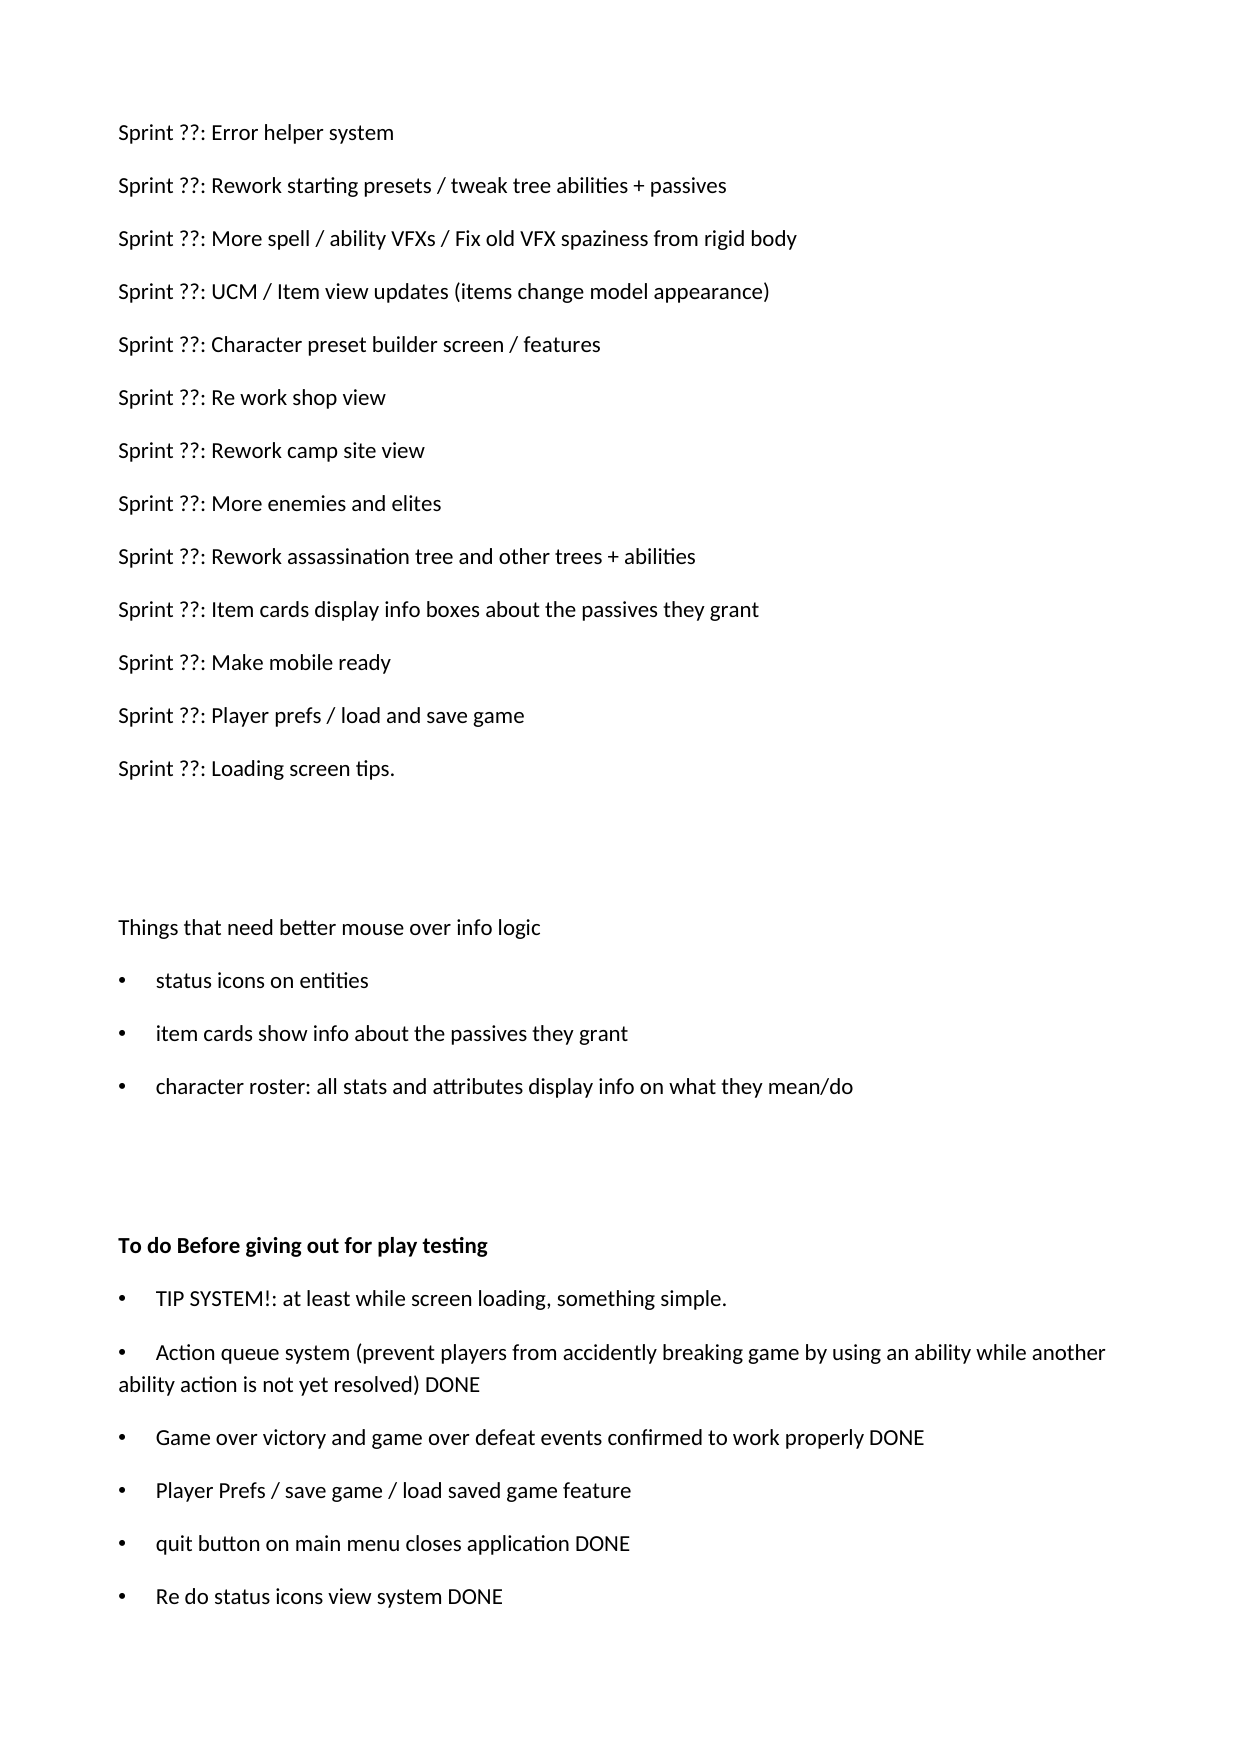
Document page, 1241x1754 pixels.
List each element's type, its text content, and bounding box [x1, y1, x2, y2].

text Sprint ??: Rework starting presets / tweak tree abilities + passives [118, 171, 1122, 199]
text Sprint ??: Item cards display info boxes about the passives they grant [118, 595, 1122, 623]
list Game over victory and game over defeat events confirmed to work properly DONE [81, 1423, 1122, 1451]
text Sprint ??: Player prefs / load and save game [118, 701, 1122, 729]
text Sprint ??: Error helper system [118, 118, 1122, 146]
list item cards show info about the passives they grant [81, 1019, 1122, 1047]
text Sprint ??: UCM / Item view updates (items change model appearance) [118, 277, 1122, 305]
text Sprint ??: Re work shop view [118, 383, 1122, 411]
text To do Before giving out for play testing [118, 1232, 1122, 1259]
text Sprint ??: More spell / ability VFXs / Fix old VFX spaziness from rigid body [118, 224, 1122, 252]
list TIP SYSTEM!: at least while screen loading, something simple. [81, 1284, 1122, 1313]
text Sprint ??: Rework camp site view [118, 436, 1122, 464]
list status icons on entities [81, 966, 1122, 994]
text Sprint ??: Character preset builder screen / features [118, 330, 1122, 358]
text Things that need better mouse over info logic [118, 913, 1122, 941]
list Player Prefs / save game / load saved game feature [81, 1476, 1122, 1504]
list quit button on main menu closes application DONE [81, 1529, 1122, 1557]
list character roster: all stats and attributes display info on what they mean/do [81, 1072, 1122, 1101]
list Action queue system (prevent players from accidently breaking game by using an ability while another ability action is not yet resolved) DONE [81, 1338, 1122, 1398]
text Sprint ??: Make mobile ready [118, 648, 1122, 676]
text Sprint ??: Loading screen tips. [118, 754, 1122, 782]
list Re do status icons view system DONE [81, 1582, 1122, 1610]
text Sprint ??: Rework assassination tree and other trees + abilities [118, 542, 1122, 570]
text Sprint ??: More enemies and elites [118, 489, 1122, 517]
